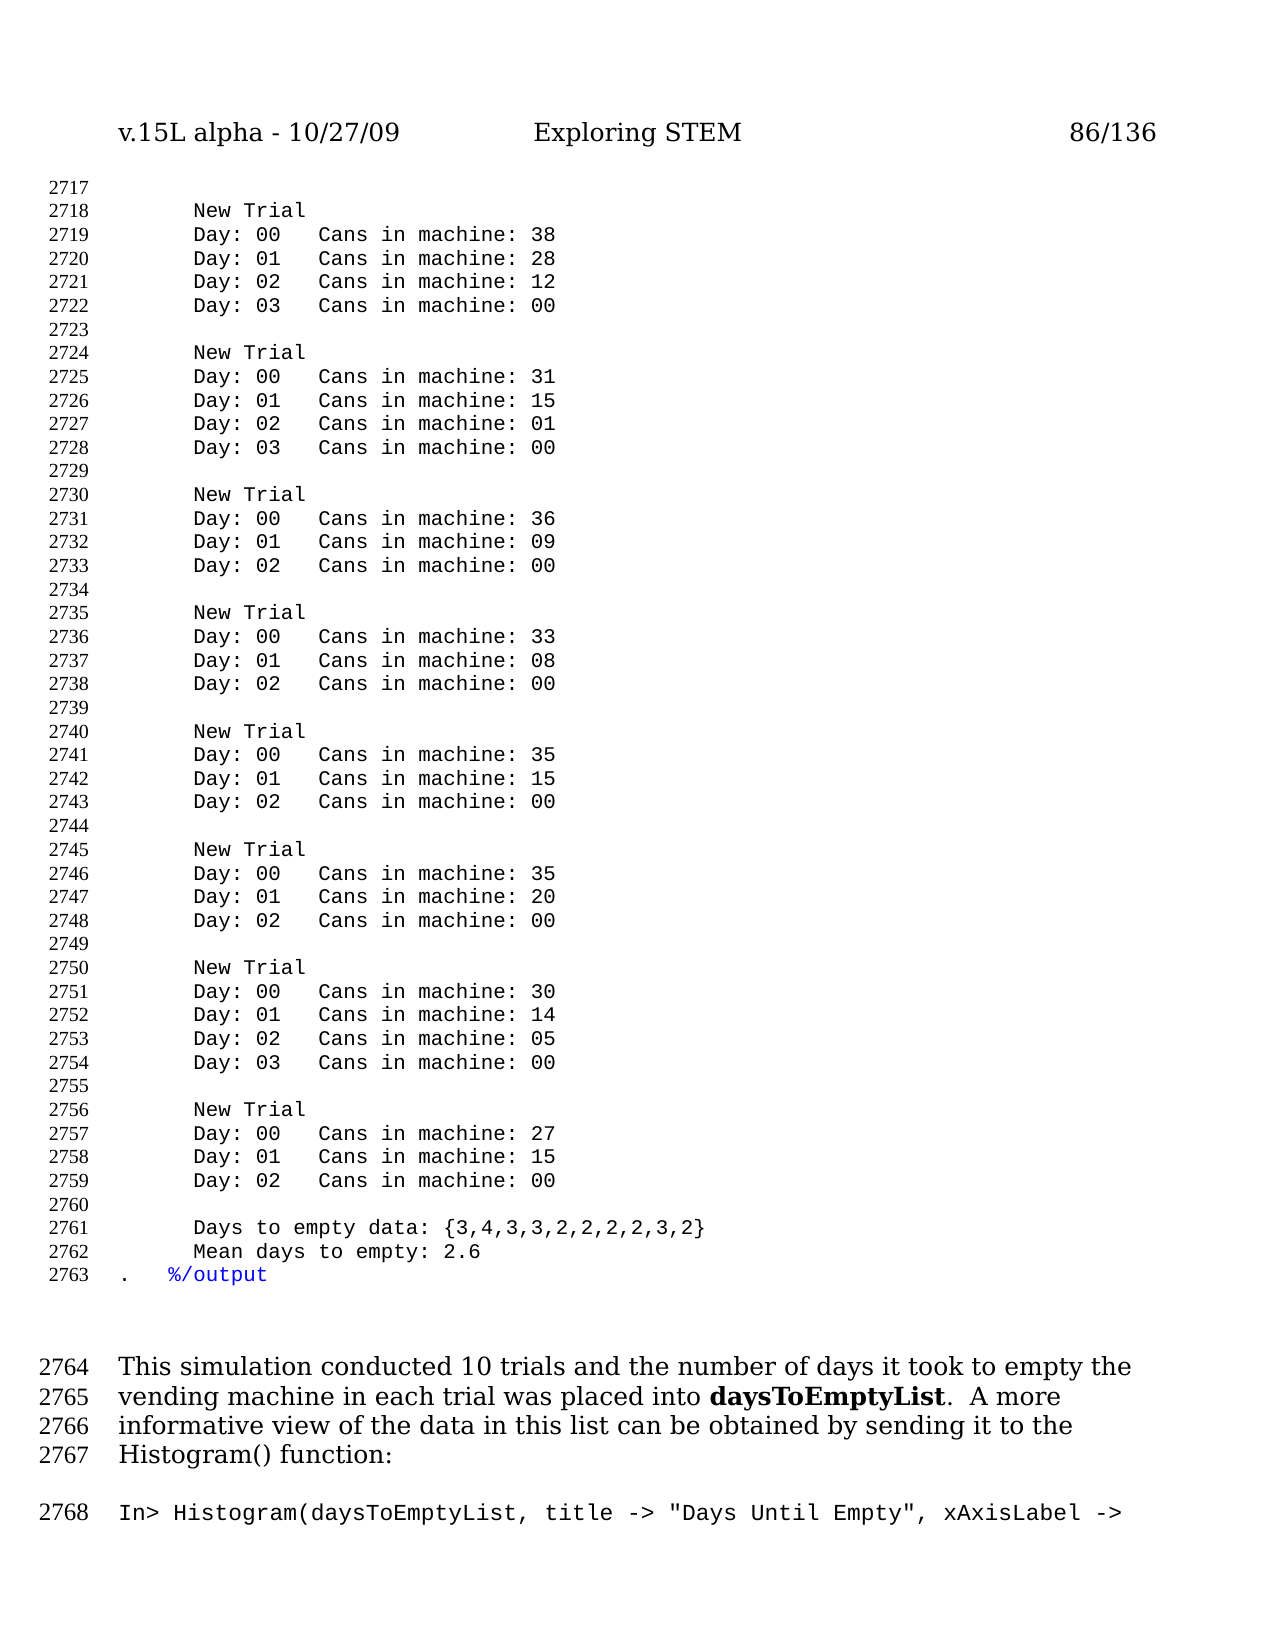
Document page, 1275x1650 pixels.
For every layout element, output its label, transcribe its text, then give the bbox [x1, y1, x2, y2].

text Day: 00 Cans in machine: 38 [118, 224, 1157, 248]
text New Trial [118, 721, 1157, 744]
text . %/output [118, 1264, 1157, 1288]
text New Trial [118, 839, 1157, 862]
text Day: 02 Cans in machine: 12 [118, 271, 1157, 295]
text Days to empty data: {3,4,3,3,2,2,2,2,3,2} [118, 1217, 1157, 1241]
text Day: 02 Cans in machine: 00 [118, 673, 1157, 697]
text Day: 00 Cans in machine: 35 [118, 744, 1157, 768]
text New Trial [118, 957, 1157, 981]
text Day: 02 Cans in machine: 00 [118, 910, 1157, 933]
text In> Histogram(daysToEmptyList, title -> "Days Until Empty", xAxisLabel -> [118, 1501, 1157, 1527]
text Day: 01 Cans in machine: 14 [118, 1004, 1157, 1028]
text Day: 00 Cans in machine: 36 [118, 508, 1157, 531]
text Day: 02 Cans in machine: 05 [118, 1028, 1157, 1052]
text Day: 02 Cans in machine: 00 [118, 555, 1157, 579]
text Day: 00 Cans in machine: 31 [118, 366, 1157, 389]
text Day: 01 Cans in machine: 20 [118, 886, 1157, 910]
text Day: 00 Cans in machine: 33 [118, 626, 1157, 650]
text Day: 00 Cans in machine: 35 [118, 862, 1157, 886]
text Day: 03 Cans in machine: 00 [118, 437, 1157, 461]
text Day: 02 Cans in machine: 01 [118, 413, 1157, 437]
text Day: 01 Cans in machine: 15 [118, 1146, 1157, 1170]
text Day: 02 Cans in machine: 00 [118, 792, 1157, 815]
text New Trial [118, 602, 1157, 626]
text New Trial [118, 342, 1157, 366]
text Mean days to empty: 2.6 [118, 1241, 1157, 1264]
text New Trial [118, 484, 1157, 508]
text This simulation conducted 10 trials and the number of days it took to empty the vending machine in each trial was placed into daysToEmptyList. A more informative view of the data in this list can be obtained by sending it to the Histogram() function: [118, 1352, 1157, 1469]
text New Trial [118, 1099, 1157, 1123]
text Day: 00 Cans in machine: 27 [118, 1123, 1157, 1146]
text Day: 01 Cans in machine: 28 [118, 248, 1157, 271]
text Day: 01 Cans in machine: 09 [118, 531, 1157, 555]
text New Trial [118, 200, 1157, 224]
text Day: 00 Cans in machine: 30 [118, 981, 1157, 1004]
text Day: 01 Cans in machine: 15 [118, 389, 1157, 413]
text Day: 03 Cans in machine: 00 [118, 1052, 1157, 1075]
text Day: 02 Cans in machine: 00 [118, 1170, 1157, 1193]
text Day: 01 Cans in machine: 08 [118, 650, 1157, 673]
text Day: 01 Cans in machine: 15 [118, 768, 1157, 792]
text Day: 03 Cans in machine: 00 [118, 295, 1157, 319]
